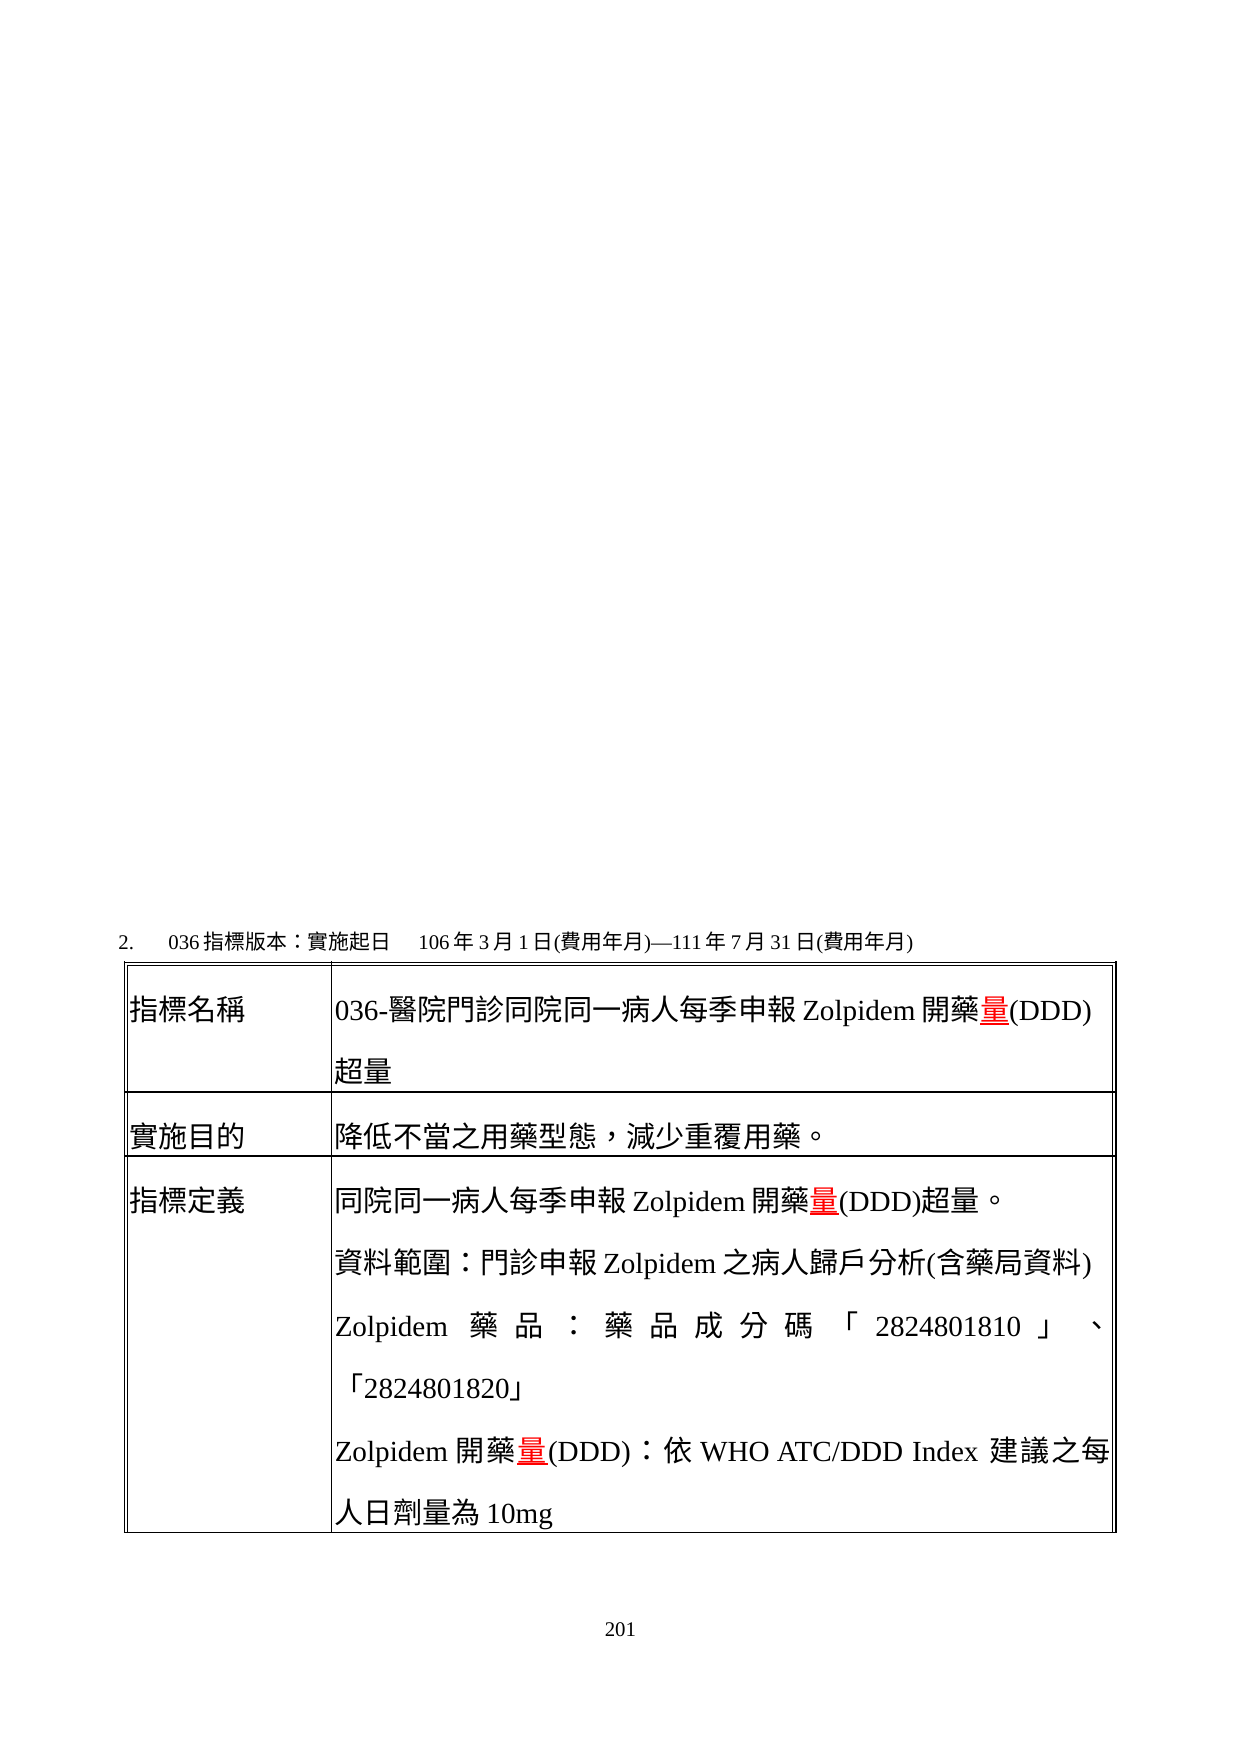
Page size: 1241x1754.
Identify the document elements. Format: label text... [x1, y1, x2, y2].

table_header 指標名稱 [128, 966, 331, 1091]
subtitle 036指標版本：實施起日 106年3月1日(費用年月)—111年7月31日(費用年月) [118, 899, 1122, 961]
table_cell 降低不當之用藥型態，減少重覆用藥。 [332, 1093, 1112, 1155]
table_cell 同院同一病人每季申報Zolpidem開藥量(DDD)超量。 資料範圍：門診申報Zolpidem之病人歸戶分析(含藥局資料) Zolpidem藥品：藥品成分碼「2824801810」、「2824801820」 Zolpidem開藥量(DDD)：依WHO ATC/DDD Index 建議之每人日劑量為10mg [332, 1157, 1112, 1532]
table_cell 實施目的 [128, 1093, 331, 1155]
table_cell 指標定義 [128, 1157, 331, 1532]
table_header 036-醫院門診同院同一病人每季申報Zolpidem開藥量(DDD)超量 [332, 966, 1112, 1091]
